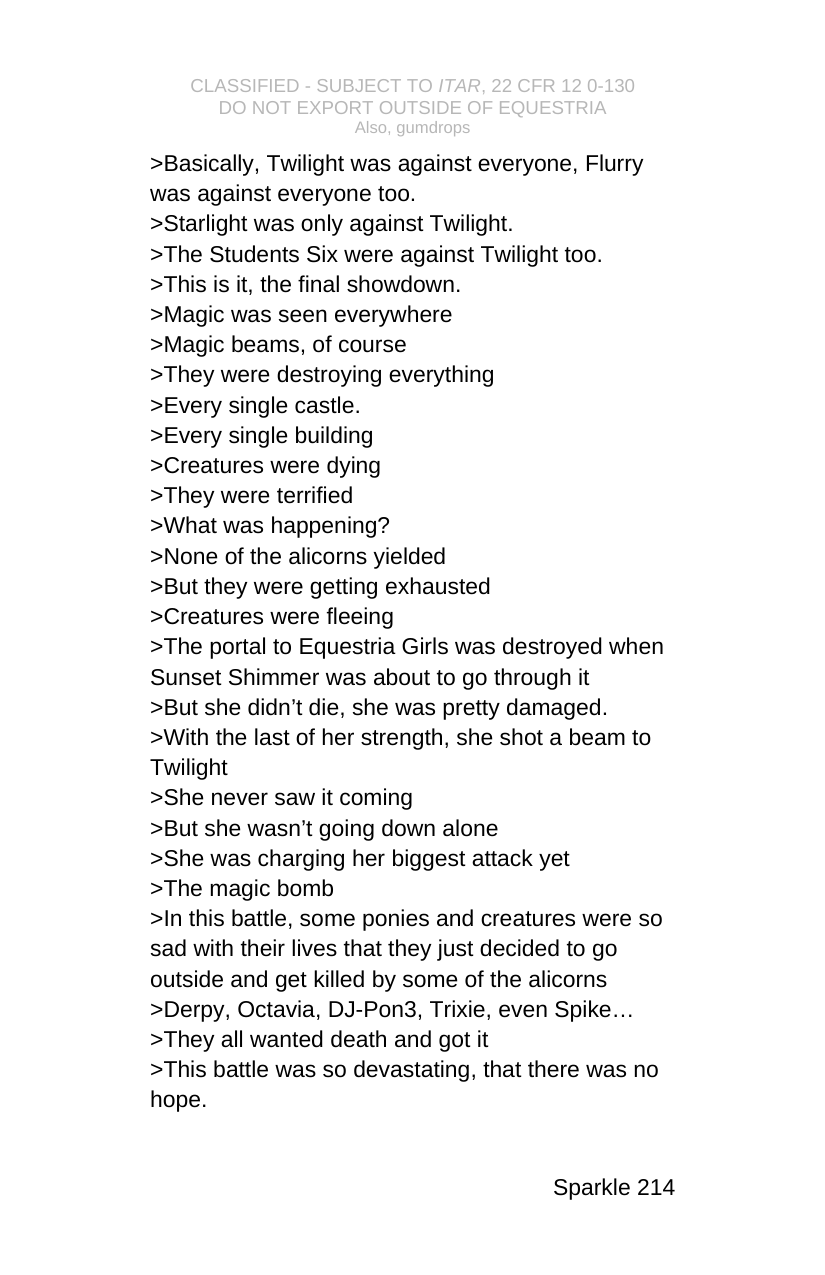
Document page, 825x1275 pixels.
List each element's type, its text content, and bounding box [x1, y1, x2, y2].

text >With the last of her strength, she shot a beam to Twilight [150, 724, 675, 781]
text >This is it, the final showdown. [150, 271, 675, 297]
text >Creatures were dying [150, 452, 675, 478]
text >But she wasn’t going down alone [150, 814, 675, 841]
text >Creatures were fleeing [150, 603, 675, 629]
text >Every single building [150, 422, 675, 448]
text >Basically, Twilight was against everyone, Flurry was against everyone too. [150, 150, 675, 207]
text >But they were getting exhausted [150, 573, 675, 599]
text >This battle was so devastating, that there was no hope. [150, 1056, 675, 1113]
text >They were terrified [150, 482, 675, 509]
text >She was charging her biggest attack yet [150, 845, 675, 871]
text >None of the alicorns yielded [150, 543, 675, 569]
text >What was happening? [150, 512, 675, 539]
text >Magic beams, of course [150, 331, 675, 358]
text >Every single castle. [150, 392, 675, 418]
text >She never saw it coming [150, 784, 675, 811]
text >Derpy, Octavia, DJ-Pon3, Trixie, even Spike… [150, 996, 675, 1022]
text >The magic bomb [150, 875, 675, 901]
text >The portal to Equestria Girls was destroyed when Sunset Shimmer was about to go through it [150, 633, 675, 690]
text >The Students Six were against Twilight too. [150, 241, 675, 267]
text >They all wanted death and got it [150, 1026, 675, 1052]
text >Magic was seen everywhere [150, 301, 675, 327]
text >But she didn’t die, she was pretty damaged. [150, 694, 675, 720]
text >In this battle, some ponies and creatures were so sad with their lives that they just decided to go outside and get killed by some of the alicorns [150, 905, 675, 992]
text >Starlight was only against Twilight. [150, 210, 675, 237]
text >They were destroying everything [150, 361, 675, 388]
